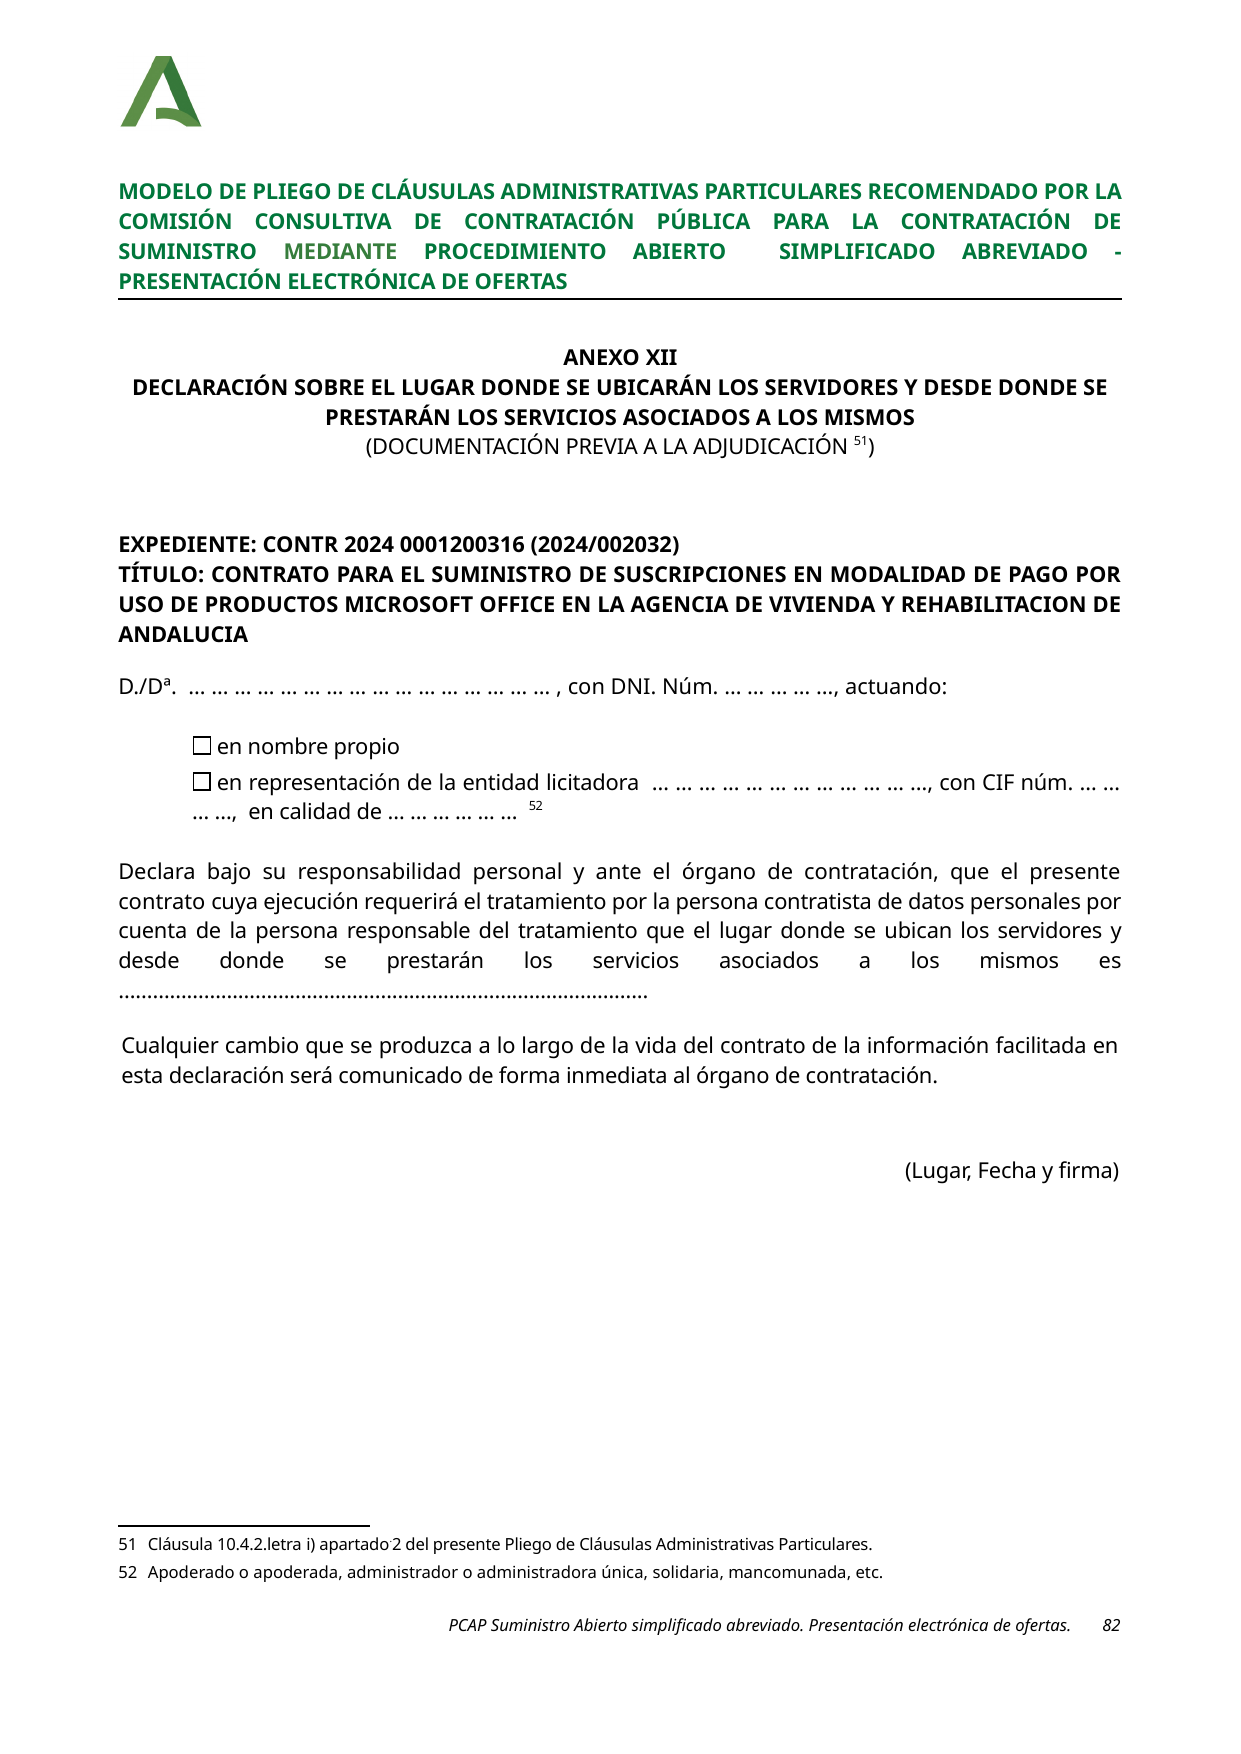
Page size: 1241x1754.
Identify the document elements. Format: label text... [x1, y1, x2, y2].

text DECLARACIÓN SOBRE EL LUGAR DONDE SE UBICARÁN LOS SERVIDORES Y DESDE DONDE SE PRESTARÁN LOS SERVICIOS ASOCIADOS A LOS MISMOS [118, 372, 1122, 431]
text (DOCUMENTACIÓN PREVIA A LA ADJUDICACIÓN ) [118, 431, 1122, 461]
text MODELO DE PLIEGO DE CLÁUSULAS ADMINISTRATIVAS PARTICULARES RECOMENDADO POR LA COMISIÓN CONSULTIVA DE CONTRATACIÓN PÚBLICA PARA LA CONTRATACIÓN DE SUMINISTRO MEDIANTE PROCEDIMIENTO ABIERTO SIMPLIFICADO ABREVIADO - PRESENTACIÓN ELECTRÓNICA DE OFERTAS [118, 176, 1122, 298]
text Declara bajo su responsabilidad personal y ante el órgano de contratación, que el presente contrato cuya ejecución requerirá el tratamiento por la persona contratista de datos personales por cuenta de la persona responsable del tratamiento que el lugar donde se ubican los servidores y desde donde se prestarán los servicios asociados a los mismos es ………………………………………………………………………………... [118, 856, 1122, 1005]
text (Lugar, Fecha y firma) [118, 1153, 1122, 1185]
text D./Dª. … … … … … … … … … … … … … … … … , con DNI. Núm. … … … … …, actuando: [118, 671, 1122, 701]
text EXPEDIENTE: CONTR 2024 0001200316 (2024/002032) [118, 529, 1122, 559]
text ANEXO XII [118, 342, 1122, 372]
picture [116, 52, 205, 131]
text TÍTULO: CONTRATO PARA EL SUMINISTRO DE SUSCRIPCIONES EN MODALIDAD DE PAGO POR USO DE PRODUCTOS MICROSOFT OFFICE EN LA AGENCIA DE VIVIENDA Y REHABILITACION DE ANDALUCIA [118, 559, 1122, 648]
text en representación de la entidad licitadora … … … … … … … … … … … …, con CIF núm. … … … …, en calidad de … … … … … … [192, 767, 1122, 826]
text en nombre propio [192, 731, 1122, 761]
text Apoderado o apoderada, administrador o administradora única, solidaria, mancomunada, etc. [118, 1561, 1122, 1584]
text Cláusula 10.4.2.letra i) apartado.2 del presente Pliego de Cláusulas Administrativas Particulares. [118, 1532, 1122, 1555]
text Cualquier cambio que se produzca a lo largo de la vida del contrato de la información facilitada en esta declaración será comunicado de forma inmediata al órgano de contratación. [118, 1031, 1122, 1090]
